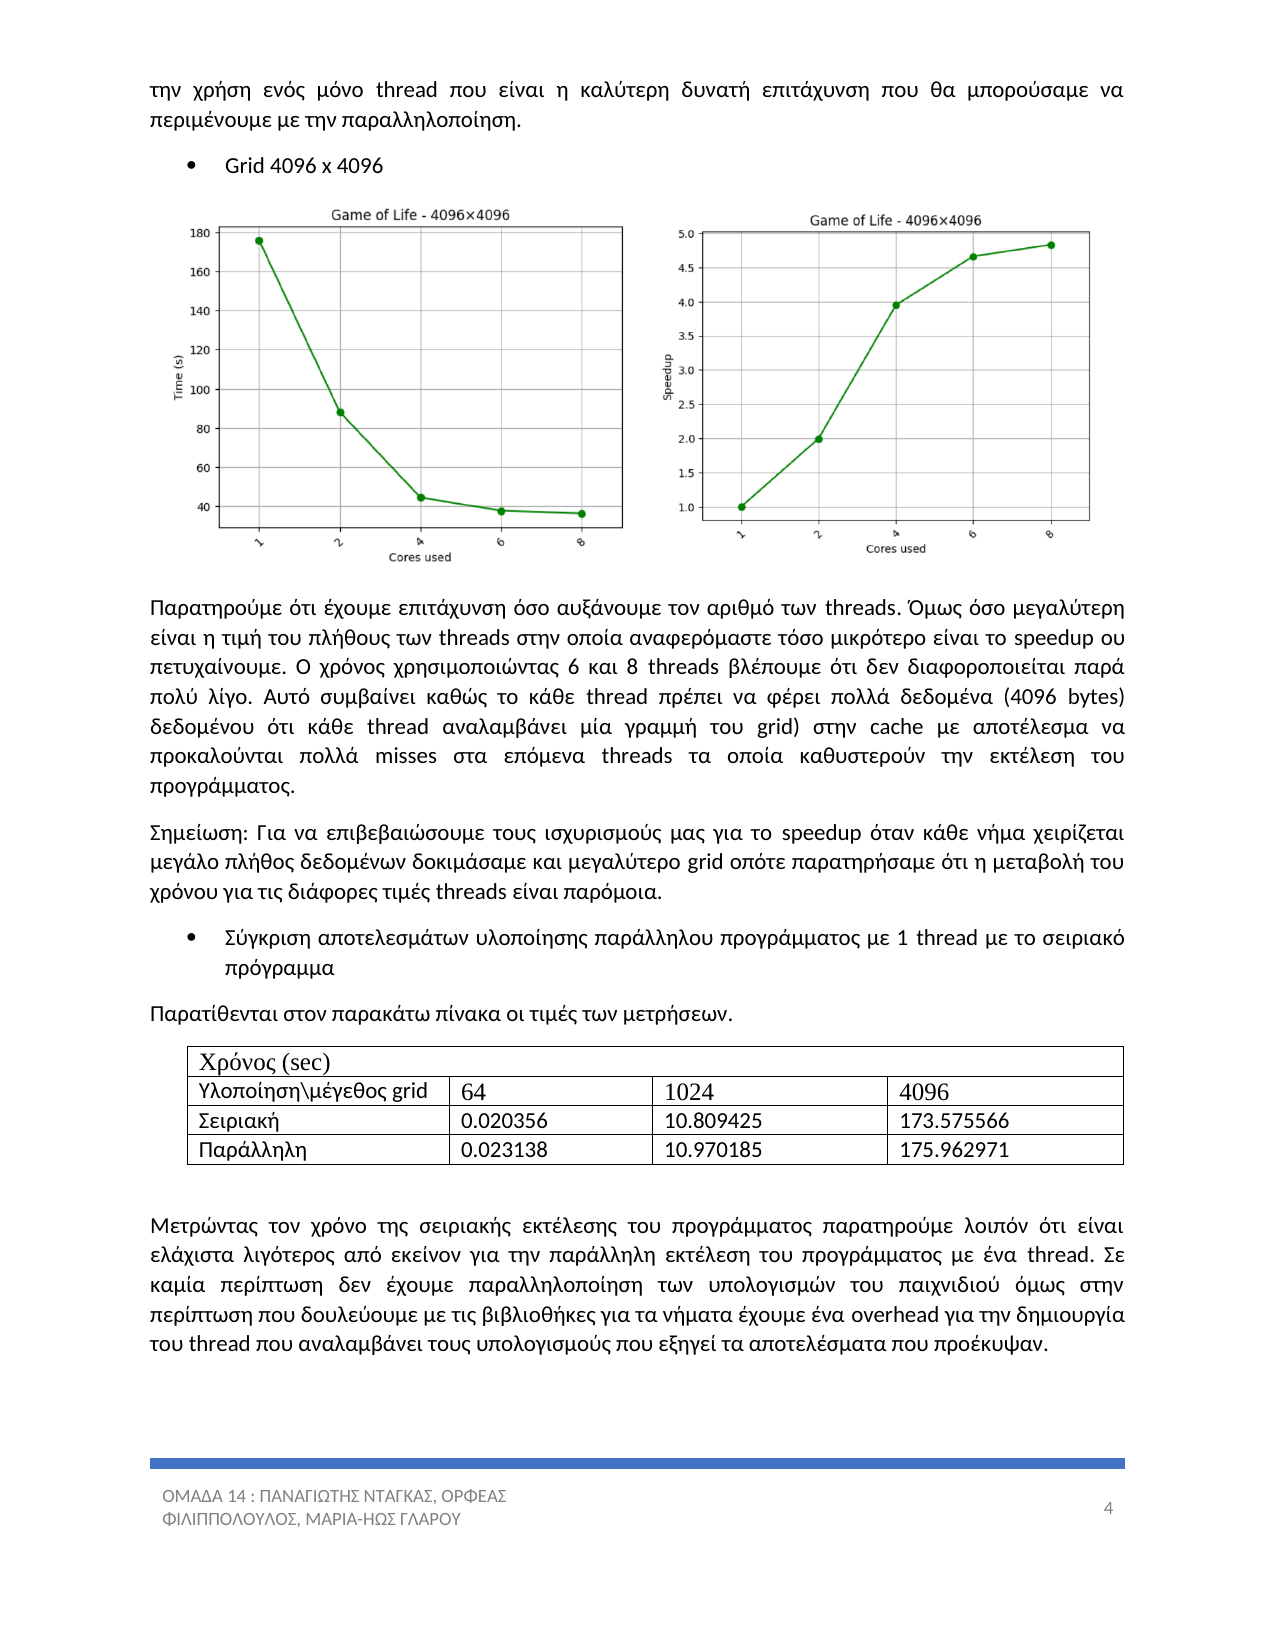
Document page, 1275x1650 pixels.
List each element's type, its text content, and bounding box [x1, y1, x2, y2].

text Σημείωση: Για να επιβεβαιώσουμε τους ισχυρισμούς μας για το speedup όταν κάθε νήμα χειρίζεται μεγάλο πλήθος δεδομένων δοκιμάσαμε και μεγαλύτερο grid οπότε παρατηρήσαμε ότι η μεταβολή του χρόνου για τις διάφορες τιμές threads είναι παρόμοια. [150, 818, 1125, 905]
table_cell Υλοποίηση\μέγεθος grid [188, 1077, 449, 1105]
list Grid 4096 x 4096 [187, 151, 1125, 179]
table_cell 0.023138 [450, 1135, 652, 1163]
table_cell 10.809425 [653, 1106, 887, 1134]
table_header Χρόνος (sec) [188, 1047, 1123, 1076]
table_cell 0.020356 [450, 1106, 652, 1134]
table_cell Σειριακή [188, 1106, 449, 1134]
text την χρήση ενός μόνο thread που είναι η καλύτερη δυνατή επιτάχυνση που θα μπορούσαμε να περιμένουμε με την παραλληλοποίηση. [150, 75, 1125, 133]
table_cell 4096 [888, 1077, 1123, 1105]
table_cell 1024 [653, 1077, 887, 1105]
list Σύγκριση αποτελεσμάτων υλοποίησης παράλληλου προγράμματος με 1 thread με το σειριακό πρόγραμμα [187, 923, 1125, 981]
text Παρατίθενται στον παρακάτω πίνακα οι τιμές των μετρήσεων. [150, 999, 1125, 1027]
table_cell 173.575566 [888, 1106, 1123, 1134]
text Μετρώντας τον χρόνο της σειριακής εκτέλεσης του προγράμματος παρατηρούμε λοιπόν ότι είναι ελάχιστα λιγότερος από εκείνον για την παράλληλη εκτέλεση του προγράμματος με ένα thread. Σε καμία περίπτωση δεν έχουμε παραλληλοποίηση των υπολογισμών του παιχνιδιού όμως στην περίπτωση που δουλεύουμε με τις βιβλιοθήκες για τα νήματα έχουμε ένα overhead για την δημιουργία του thread που αναλαμβάνει τους υπολογισμούς που εξηγεί τα αποτελέσματα που προέκυψαν. [150, 1211, 1125, 1358]
table_cell 175.962971 [888, 1135, 1123, 1163]
table_cell 64 [450, 1077, 652, 1105]
text Παρατηρούμε ότι έχουμε επιτάχυνση όσο αυξάνουμε τον αριθμό των threads. Όμως όσο μεγαλύτερη είναι η τιμή του πλήθους των threads στην οποία αναφερόμαστε τόσο μικρότερο είναι το speedup ου πετυχαίνουμε. Ο χρόνος χρησιμοποιώντας 6 και 8 threads βλέπουμε ότι δεν διαφοροποιείται παρά πολύ λίγο. Αυτό συμβαίνει καθώς το κάθε thread πρέπει να φέρει πολλά δεδομένα (4096 bytes) δεδομένου ότι κάθε thread αναλαμβάνει μία γραμμή του grid) στην cache με αποτέλεσμα να προκαλούνται πολλά misses στα επόμενα threads τα οποία καθυστερούν την εκτέλεση του προγράμματος. [150, 593, 1125, 799]
table_cell 10.970185 [653, 1135, 887, 1163]
table_cell Παράλληλη [188, 1135, 449, 1163]
